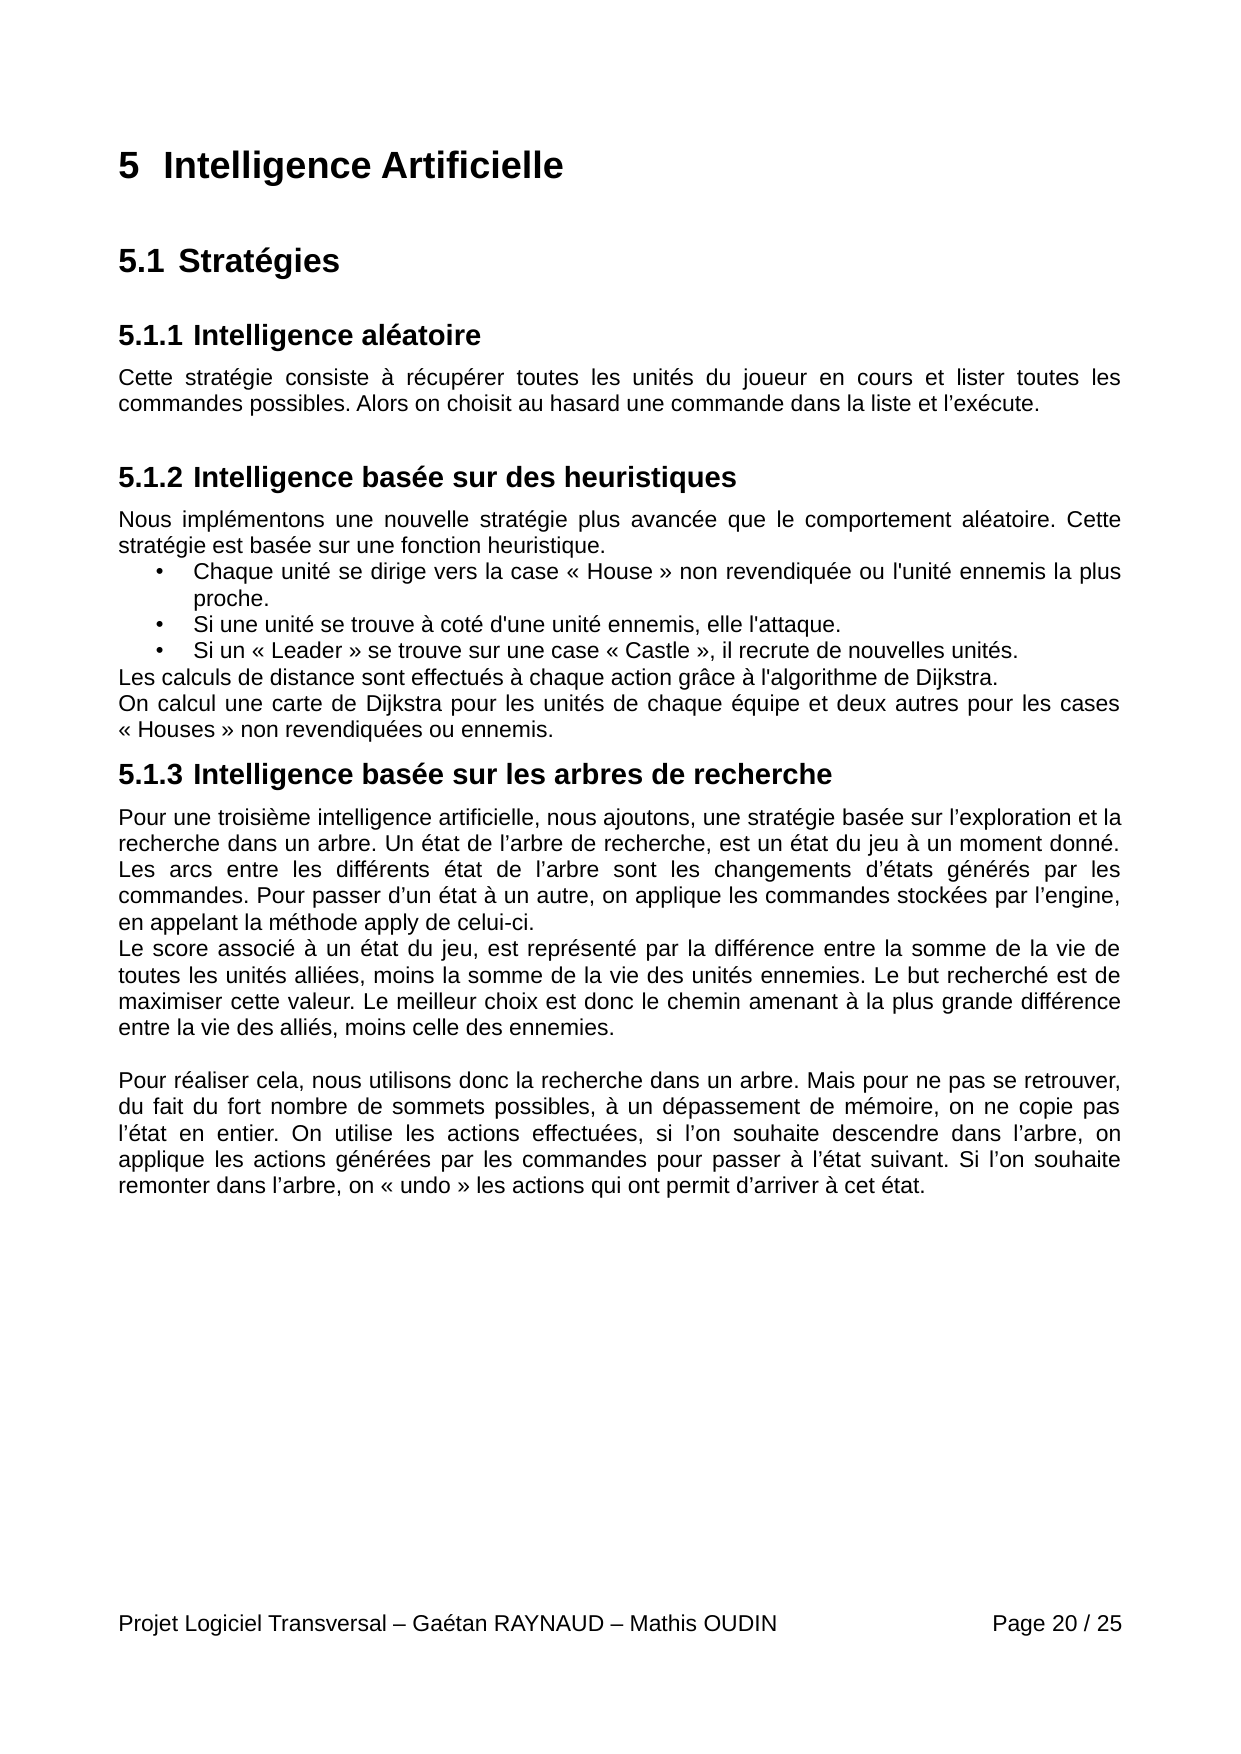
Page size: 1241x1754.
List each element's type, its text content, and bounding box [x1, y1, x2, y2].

subtitle Intelligence aléatoire [118, 317, 1122, 351]
list Chaque unité se dirige vers la case « House » non revendiquée ou l'unité ennemis la plus proche. [156, 558, 1122, 611]
subtitle Intelligence basée sur les arbres de recherche [118, 757, 1122, 791]
text Les calculs de distance sont effectués à chaque action grâce à l'algorithme de Dijkstra. [118, 664, 1122, 690]
list Si un « Leader » se trouve sur une case « Castle », il recrute de nouvelles unités. [156, 637, 1122, 664]
subtitle Intelligence Artificielle [118, 143, 1122, 187]
text On calcul une carte de Dijkstra pour les unités de chaque équipe et deux autres pour les cases « Houses » non revendiquées ou ennemis. [118, 690, 1122, 743]
text Le score associé à un état du jeu, est représenté par la différence entre la somme de la vie de toutes les unités alliées, moins la somme de la vie des unités ennemies. Le but recherché est de maximiser cette valeur. Le meilleur choix est donc le chemin amenant à la plus grande différence entre la vie des alliés, moins celle des ennemies. [118, 935, 1122, 1041]
subtitle Intelligence basée sur des heuristiques [118, 459, 1122, 493]
text Cette stratégie consiste à récupérer toutes les unités du joueur en cours et lister toutes les commandes possibles. Alors on choisit au hasard une commande dans la liste et l’exécute. [118, 363, 1122, 416]
subtitle Stratégies [118, 241, 1122, 279]
text Pour une troisième intelligence artificielle, nous ajoutons, une stratégie basée sur l’exploration et la recherche dans un arbre. Un état de l’arbre de recherche, est un état du jeu à un moment donné. Les arcs entre les différents état de l’arbre sont les changements d’états générés par les commandes. Pour passer d’un état à un autre, on applique les commandes stockées par l’engine, en appelant la méthode apply de celui-ci. [118, 803, 1122, 935]
list Si une unité se trouve à coté d'une unité ennemis, elle l'attaque. [156, 611, 1122, 637]
text Pour réaliser cela, nous utilisons donc la recherche dans un arbre. Mais pour ne pas se retrouver, du fait du fort nombre de sommets possibles, à un dépassement de mémoire, on ne copie pas l’état en entier. On utilise les actions effectuées, si l’on souhaite descendre dans l’arbre, on applique les actions générées par les commandes pour passer à l’état suivant. Si l’on souhaite remonter dans l’arbre, on « undo » les actions qui ont permit d’arriver à cet état. [118, 1067, 1122, 1199]
text Nous implémentons une nouvelle stratégie plus avancée que le comportement aléatoire. Cette stratégie est basée sur une fonction heuristique. [118, 506, 1122, 558]
